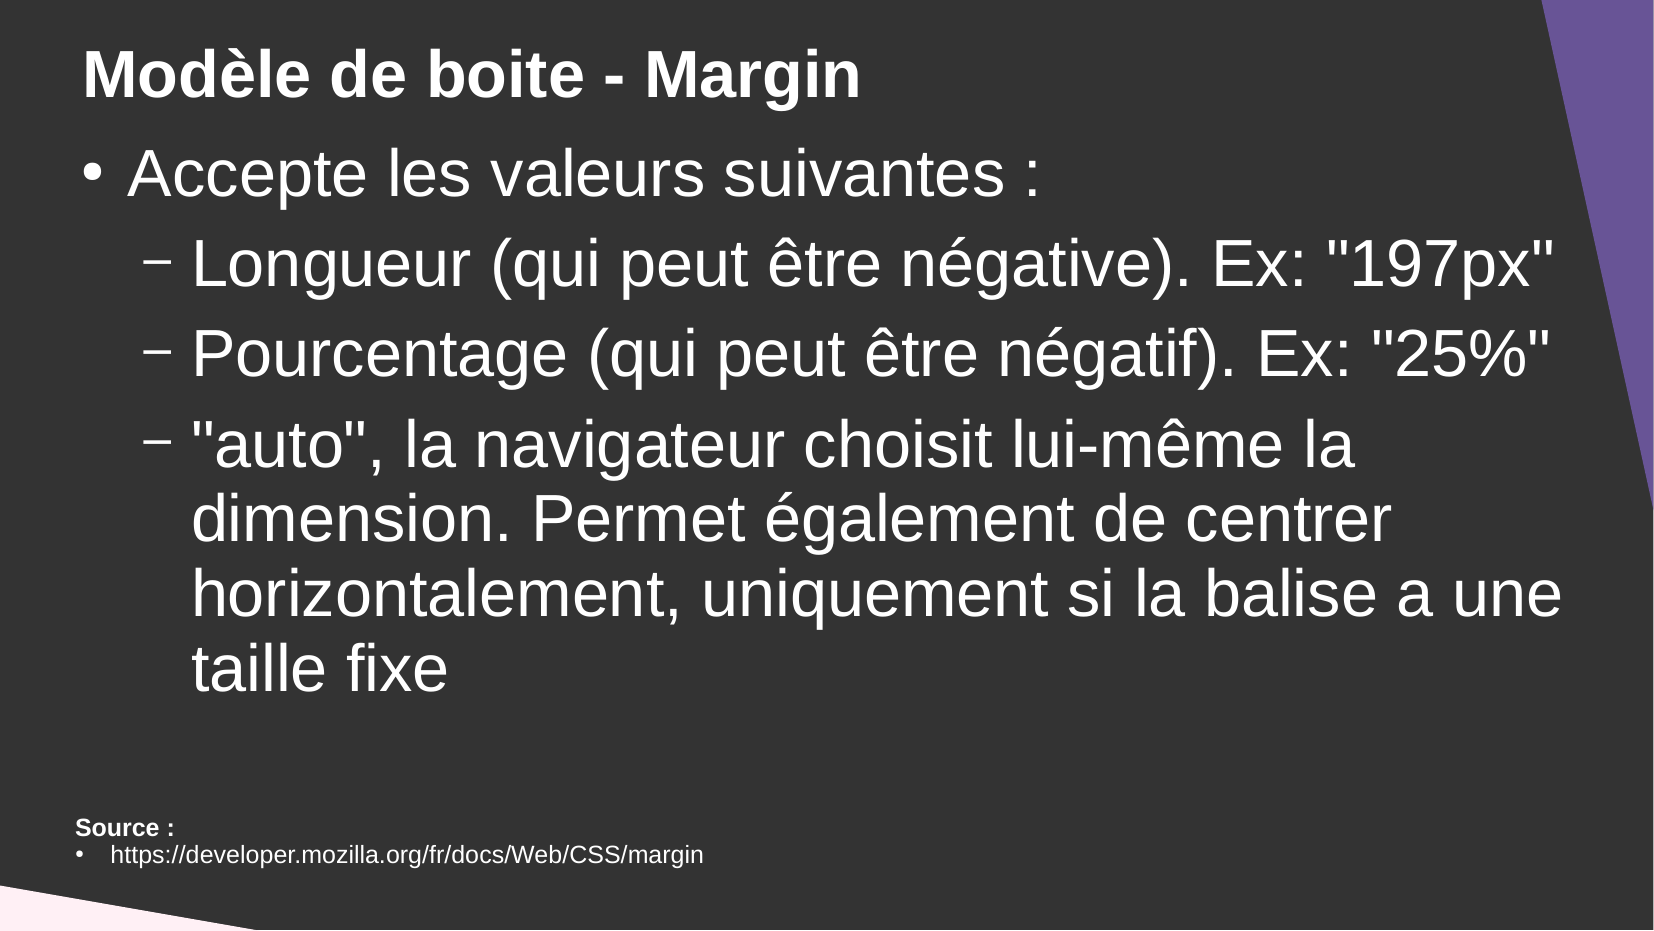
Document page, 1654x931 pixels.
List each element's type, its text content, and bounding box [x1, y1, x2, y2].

text_box [1541, 0, 1654, 513]
text_box [0, 885, 262, 931]
title Modèle de boite - Margin [82, 37, 1565, 112]
text_box Source : https://developer.mozilla.org/fr/docs/Web/CSS/margin [60, 805, 1546, 913]
list Accepte les valeurs suivantes : Longueur (qui peut être négative). Ex: "197px" Pourcentage (qui peut être négatif). Ex: "25%" "auto", la navigateur choisit lui-même la dimension. Permet également de centrer horizontalement, uniquement si la balise a une taille fixe [64, 135, 1604, 833]
